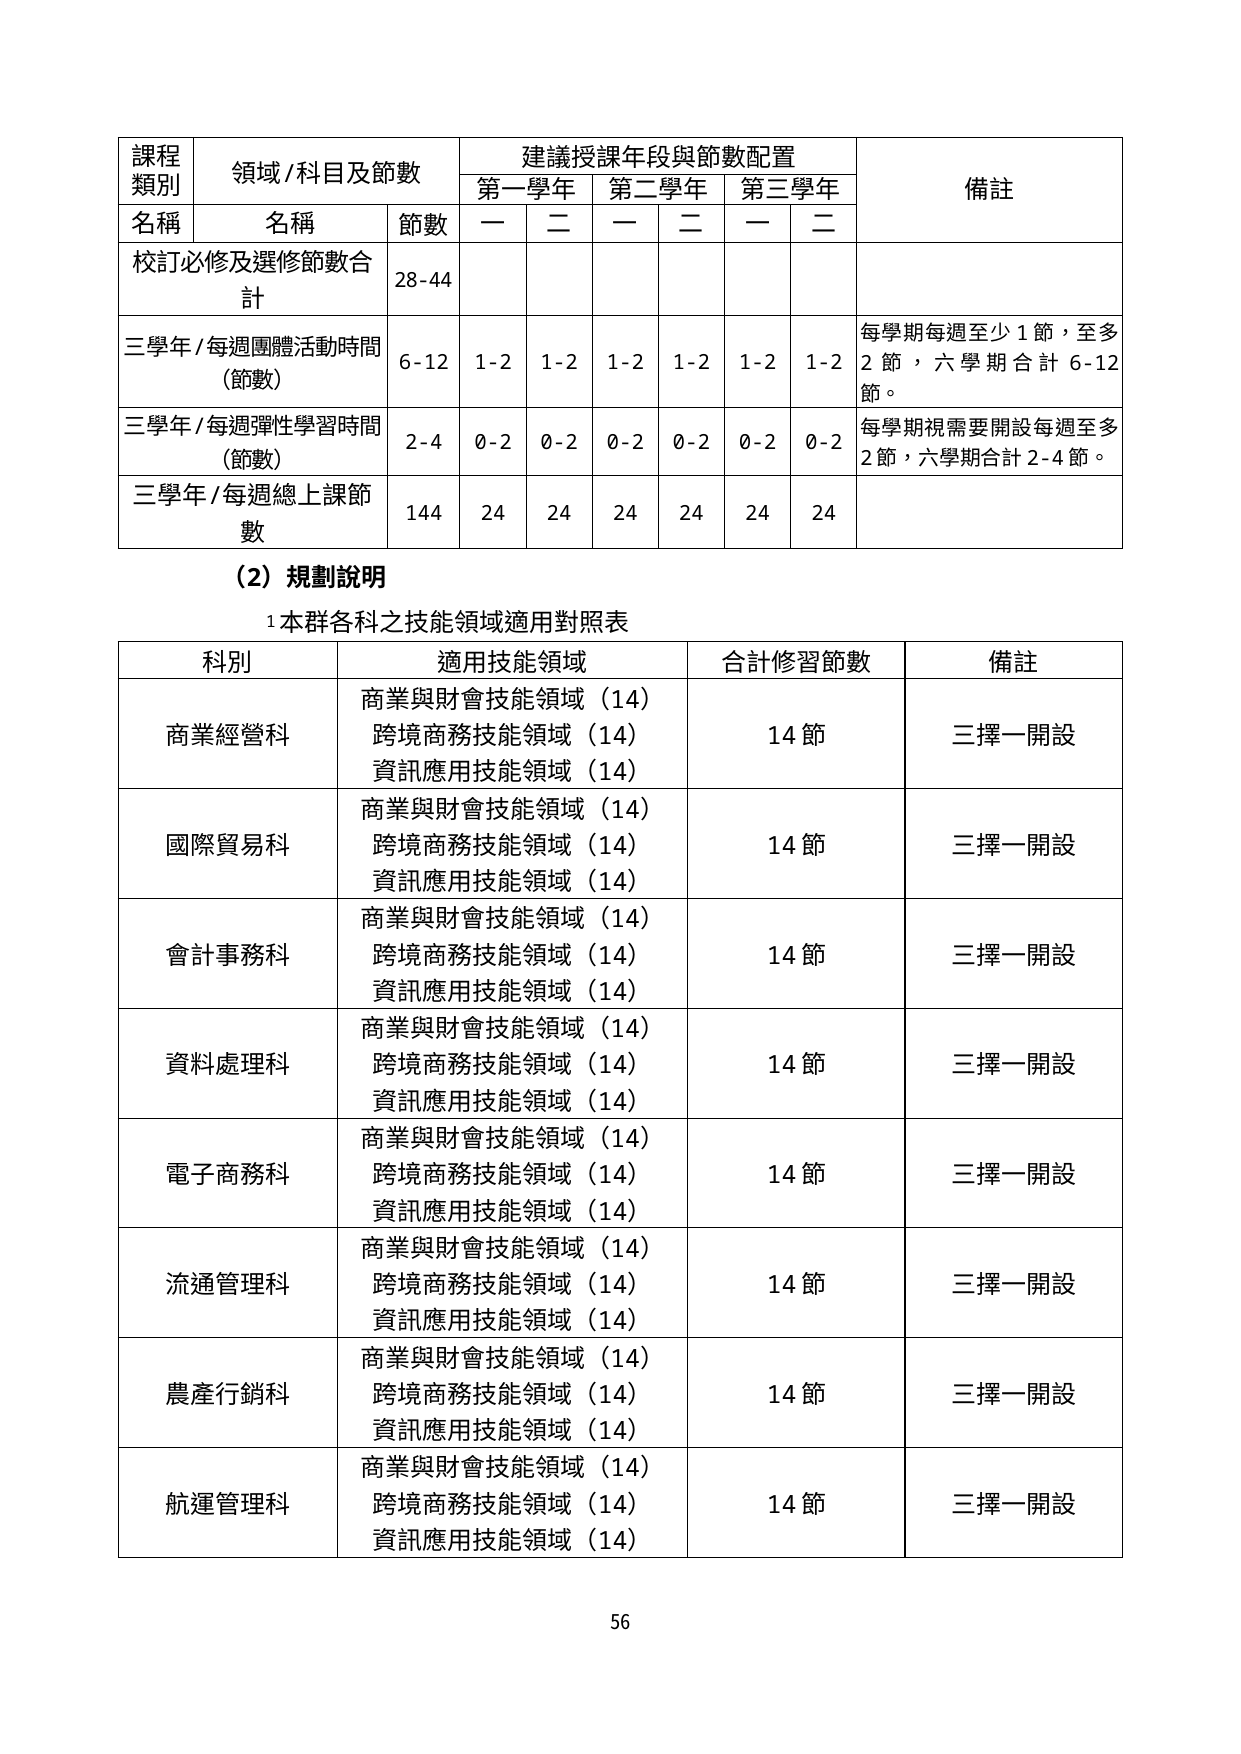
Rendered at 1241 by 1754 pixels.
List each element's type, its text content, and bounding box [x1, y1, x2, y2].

table_cell 24 [659, 476, 724, 548]
table_cell 1-2 [460, 316, 526, 407]
table_cell 0-2 [460, 408, 526, 475]
table_cell [725, 243, 790, 315]
table_header 課程類別 [119, 138, 193, 204]
table_cell [527, 243, 592, 315]
table_cell 校訂必修及選修節數合計 [119, 243, 387, 315]
table_cell 14節 [688, 1448, 904, 1557]
table_cell 14節 [688, 1228, 904, 1337]
table_cell 節數 [388, 205, 459, 242]
table_cell 二 [527, 205, 592, 242]
table_cell 商業經營科 [119, 679, 337, 788]
table_cell 第一學年 [460, 175, 592, 204]
table_header 合計修習節數 [688, 642, 904, 678]
table_cell 三擇一開設 [906, 1228, 1122, 1337]
table_cell 資料處理科 [119, 1009, 337, 1117]
table_cell 名稱 [119, 205, 193, 242]
table_cell 14節 [688, 1338, 904, 1447]
table_cell 第三學年 [725, 175, 856, 204]
table_header 備註 [906, 642, 1122, 678]
table_header 備註 [857, 138, 1122, 242]
table_cell 0-2 [527, 408, 592, 475]
table_cell 2-4 [388, 408, 459, 475]
table_cell [659, 243, 724, 315]
table_cell 國際貿易科 [119, 789, 337, 898]
table_cell 三擇一開設 [906, 1338, 1122, 1447]
table_cell 名稱 [194, 205, 387, 242]
table_cell 三學年/每週團體活動時間（節數） [119, 316, 387, 407]
table_cell 14節 [688, 789, 904, 898]
table_cell 三擇一開設 [906, 899, 1122, 1008]
text 1本群各科之技能領域適用對照表 [188, 595, 1122, 641]
table_cell 商業與財會技能領域（14） 跨境商務技能領域（14） 資訊應用技能領域（14） [338, 679, 687, 788]
table_cell 一 [725, 205, 790, 242]
table_cell 14節 [688, 679, 904, 788]
table_cell 三擇一開設 [906, 679, 1122, 788]
table_cell [857, 243, 1122, 315]
table_cell 商業與財會技能領域（14） 跨境商務技能領域（14） 資訊應用技能領域（14） [338, 1119, 687, 1227]
table_cell 商業與財會技能領域（14） 跨境商務技能領域（14） 資訊應用技能領域（14） [338, 789, 687, 898]
table_cell 0-2 [791, 408, 856, 475]
table_cell [791, 243, 856, 315]
table_header 科別 [119, 642, 337, 678]
table_cell 農產行銷科 [119, 1338, 337, 1447]
table_cell 6-12 [388, 316, 459, 407]
table_cell 24 [527, 476, 592, 548]
table_cell 1-2 [659, 316, 724, 407]
table_cell 商業與財會技能領域（14） 跨境商務技能領域（14） 資訊應用技能領域（14） [338, 1228, 687, 1337]
table_cell 1-2 [593, 316, 658, 407]
table_cell 商業與財會技能領域（14） 跨境商務技能領域（14） 資訊應用技能領域（14） [338, 899, 687, 1008]
table_cell 每學期每週至少1節，至多2節，六學期合計6-12節。 [857, 316, 1122, 407]
table_cell 每學期視需要開設每週至多2節，六學期合計2-4節。 [857, 408, 1122, 475]
table_cell 24 [791, 476, 856, 548]
table_cell 航運管理科 [119, 1448, 337, 1557]
table_cell 0-2 [593, 408, 658, 475]
table_cell 24 [725, 476, 790, 548]
table_header 建議授課年段與節數配置 [460, 138, 856, 174]
table_cell 0-2 [659, 408, 724, 475]
table_cell 商業與財會技能領域（14） 跨境商務技能領域（14） 資訊應用技能領域（14） [338, 1448, 687, 1557]
table_cell 14節 [688, 1119, 904, 1227]
table_cell 一 [593, 205, 658, 242]
table_cell 24 [460, 476, 526, 548]
table_cell 二 [659, 205, 724, 242]
text （2）規劃說明 [177, 549, 1122, 595]
table_cell [593, 243, 658, 315]
table_cell 二 [791, 205, 856, 242]
table_cell 三擇一開設 [906, 1119, 1122, 1227]
table_cell 一 [460, 205, 526, 242]
table_cell 第二學年 [593, 175, 724, 204]
table_cell [857, 476, 1122, 548]
table_cell 0-2 [725, 408, 790, 475]
table_cell 商業與財會技能領域（14） 跨境商務技能領域（14） 資訊應用技能領域（14） [338, 1009, 687, 1117]
table_cell 電子商務科 [119, 1119, 337, 1227]
table_cell 24 [593, 476, 658, 548]
table_cell 1-2 [725, 316, 790, 407]
table_cell 14節 [688, 899, 904, 1008]
table_cell 1-2 [791, 316, 856, 407]
table_cell 流通管理科 [119, 1228, 337, 1337]
table_cell 會計事務科 [119, 899, 337, 1008]
table_cell 14節 [688, 1009, 904, 1117]
table_cell 三擇一開設 [906, 1448, 1122, 1557]
table_cell 三擇一開設 [906, 1009, 1122, 1117]
table_cell 144 [388, 476, 459, 548]
table_cell 三學年/每週彈性學習時間（節數） [119, 408, 387, 475]
table_cell 商業與財會技能領域（14） 跨境商務技能領域（14） 資訊應用技能領域（14） [338, 1338, 687, 1447]
table_cell 三擇一開設 [906, 789, 1122, 898]
table_header 適用技能領域 [338, 642, 687, 678]
table_cell 28-44 [388, 243, 459, 315]
table_header 領域/科目及節數 [194, 138, 459, 204]
table_cell 1-2 [527, 316, 592, 407]
table_cell 三學年/每週總上課節數 [119, 476, 387, 548]
table_cell [460, 243, 526, 315]
